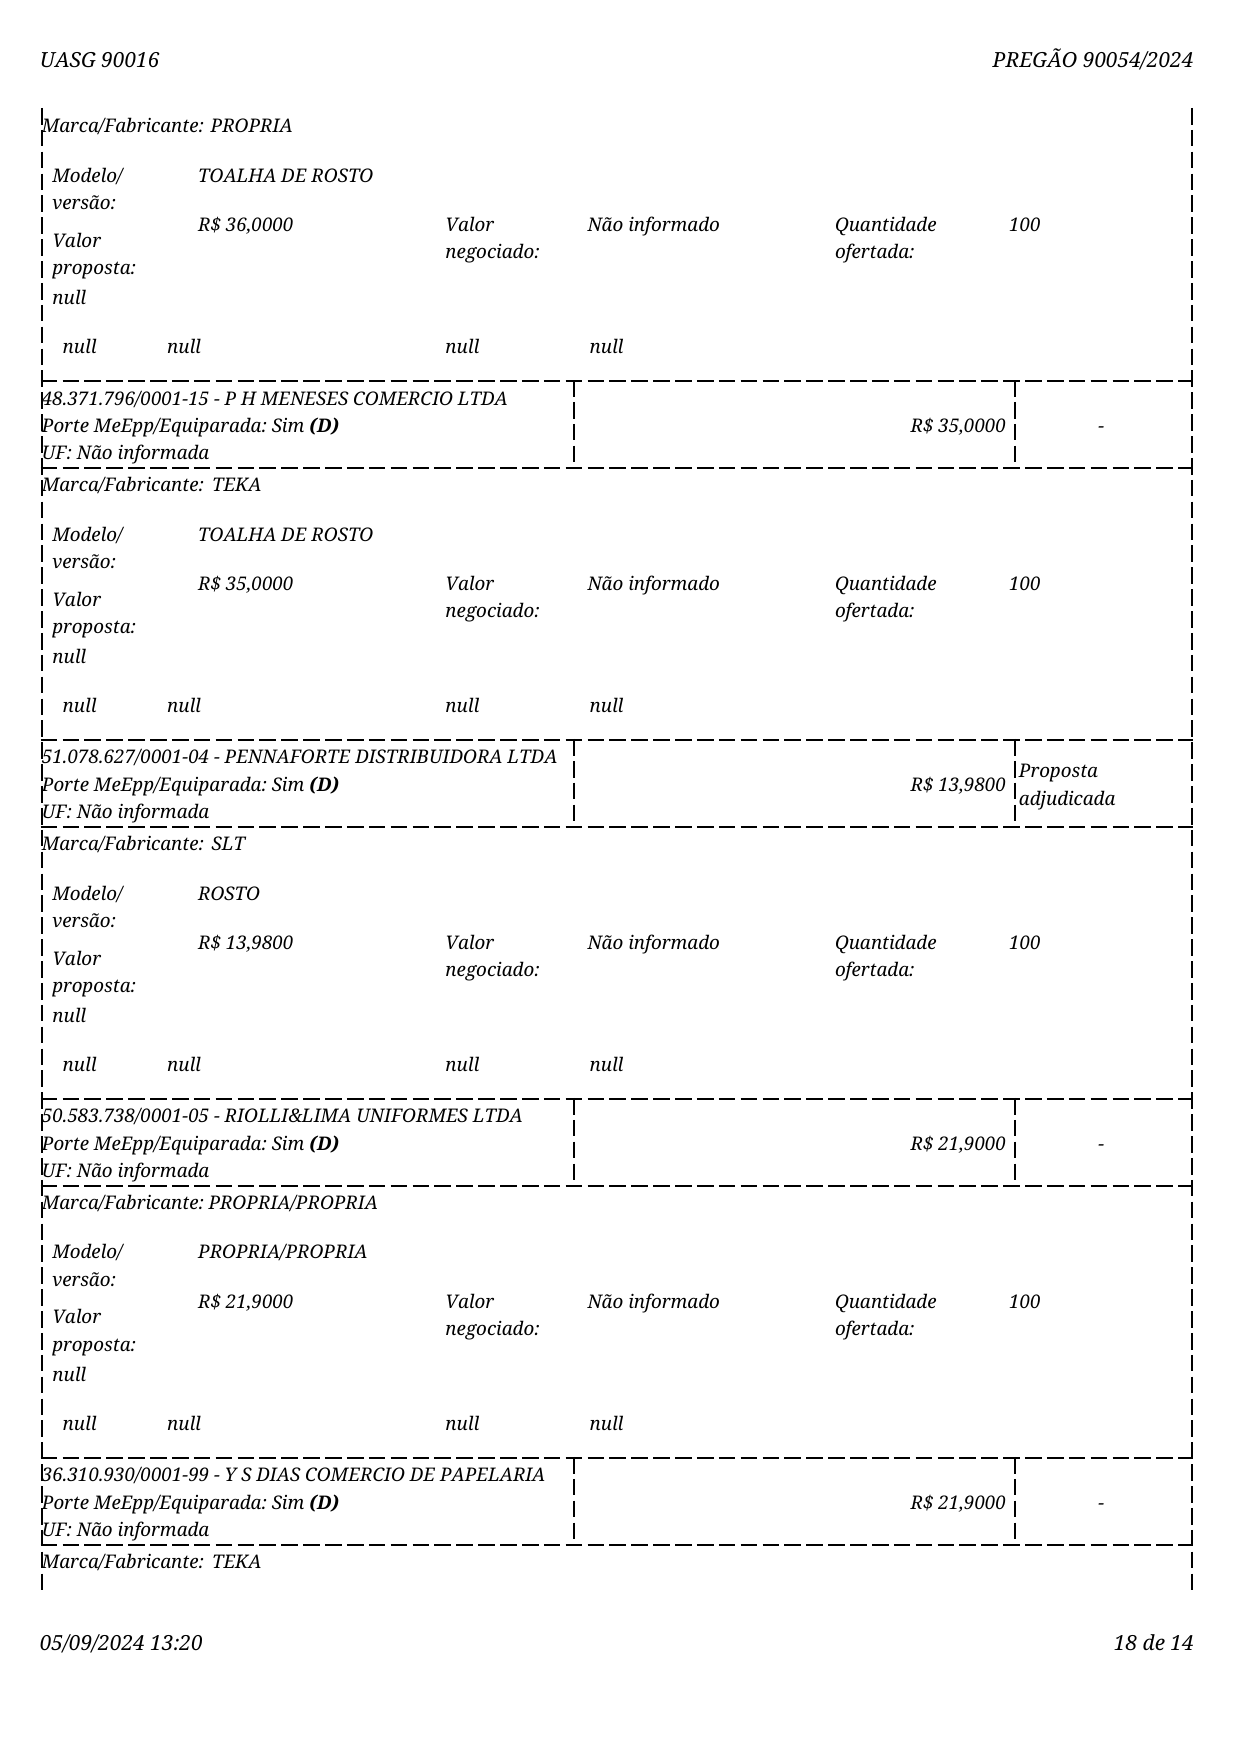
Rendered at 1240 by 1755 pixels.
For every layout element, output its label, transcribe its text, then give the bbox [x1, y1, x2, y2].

table_cell null [579, 331, 835, 380]
table_cell null [156, 1408, 445, 1457]
table_cell [835, 1185, 998, 1236]
table_cell null [42, 331, 156, 380]
table_cell [999, 1544, 1192, 1595]
table_cell [579, 159, 835, 208]
table_cell R$ 36,0000 [186, 209, 445, 281]
table_cell [835, 1408, 998, 1457]
table_cell [579, 999, 835, 1049]
table_cell Proposta adjudicada [1015, 739, 1192, 826]
table_cell [999, 1358, 1192, 1408]
table_cell [579, 281, 835, 331]
table_cell [835, 331, 998, 380]
table_cell null [445, 1049, 579, 1098]
table_cell [445, 108, 579, 159]
table_cell Modelo/versão: Valor proposta: [42, 877, 186, 999]
table_cell - [1015, 380, 1192, 467]
table_cell null [42, 1408, 156, 1457]
table_cell [999, 159, 1192, 208]
table_cell null [42, 281, 445, 331]
table_cell [445, 1185, 579, 1236]
table_cell [999, 690, 1192, 739]
table_cell [445, 640, 579, 690]
table_cell [445, 1236, 579, 1285]
table_cell [835, 877, 998, 926]
table_cell R$ 35,0000 [574, 380, 1015, 467]
table_cell Quantidade ofertada: [835, 209, 998, 281]
table_cell [999, 640, 1192, 690]
table_cell [999, 518, 1192, 567]
table_cell Valor negociado: [445, 568, 579, 640]
table_cell [835, 1358, 998, 1408]
table_cell [999, 1049, 1192, 1098]
table_cell [999, 281, 1192, 331]
table_cell Quantidade ofertada: [835, 568, 998, 640]
table_cell [579, 108, 835, 159]
table_cell Valor negociado: [445, 209, 579, 281]
table_cell null [445, 1408, 579, 1457]
table_cell null [42, 999, 445, 1049]
table_cell [835, 999, 998, 1049]
table_cell Quantidade ofertada: [835, 1285, 998, 1358]
table_cell null [579, 690, 835, 739]
table_cell 100 [999, 209, 1192, 281]
table_cell - [1015, 1098, 1192, 1185]
table_cell Não informado [579, 1285, 835, 1358]
table_cell [835, 640, 998, 690]
table_cell Modelo/versão: Valor proposta: [42, 518, 186, 640]
table_cell null [156, 331, 445, 380]
table_cell [999, 1408, 1192, 1457]
table_cell [579, 826, 835, 877]
table_cell 50.583.738/0001-05 - RIOLLI&LIMA UNIFORMES LTDA Porte MeEpp/Equiparada: Sim (D) UF: Não informada [42, 1098, 574, 1185]
table_cell null [42, 690, 156, 739]
table_cell - [1015, 1457, 1192, 1544]
table_cell [835, 690, 998, 739]
table_cell 100 [999, 1285, 1192, 1358]
table_cell [835, 1049, 998, 1098]
table_cell Modelo/versão: Valor proposta: [42, 159, 186, 281]
table_cell [835, 108, 998, 159]
table_cell null [156, 690, 445, 739]
table_cell PROPRIA/PROPRIA [186, 1236, 445, 1285]
table_cell 100 [999, 926, 1192, 999]
table_cell null [579, 1408, 835, 1457]
table_cell [445, 826, 579, 877]
table_cell Não informado [579, 568, 835, 640]
table_cell TOALHA DE ROSTO [186, 159, 445, 208]
table_cell [835, 281, 998, 331]
table_cell R$ 21,9000 [574, 1457, 1015, 1544]
table_cell R$ 35,0000 [186, 568, 445, 640]
table_cell 36.310.930/0001-99 - Y S DIAS COMERCIO DE PAPELARIA Porte MeEpp/Equiparada: Sim (D) UF: Não informada [42, 1457, 574, 1544]
table_cell [999, 999, 1192, 1049]
table_cell [445, 999, 579, 1049]
table_cell [579, 467, 835, 518]
table_cell Não informado [579, 926, 835, 999]
table_cell [835, 467, 998, 518]
table_cell [999, 467, 1192, 518]
table_cell null [579, 1049, 835, 1098]
table_cell [579, 1544, 835, 1595]
table_cell Marca/Fabricante: SLT [42, 826, 445, 877]
table_cell null [42, 1358, 445, 1408]
table_cell [445, 1358, 579, 1408]
table_cell null [445, 690, 579, 739]
table_cell [999, 331, 1192, 380]
table_cell null [42, 640, 445, 690]
table_cell TOALHA DE ROSTO [186, 518, 445, 567]
table_cell null [156, 1049, 445, 1098]
table_cell [579, 1358, 835, 1408]
table_cell Modelo/versão: Valor proposta: [42, 1236, 186, 1358]
table_cell [835, 1236, 998, 1285]
table_cell [835, 826, 998, 877]
table_cell [579, 1185, 835, 1236]
table_cell [835, 518, 998, 567]
table_cell Valor negociado: [445, 926, 579, 999]
table_cell R$ 21,9000 [186, 1285, 445, 1358]
table_cell [445, 467, 579, 518]
table_cell [445, 518, 579, 567]
table_cell [579, 640, 835, 690]
table_cell [579, 877, 835, 926]
table_cell 51.078.627/0001-04 - PENNAFORTE DISTRIBUIDORA LTDA Porte MeEpp/Equiparada: Sim (D) UF: Não informada [42, 739, 574, 826]
table_cell 48.371.796/0001-15 - P H MENESES COMERCIO LTDA Porte MeEpp/Equiparada: Sim (D) UF: Não informada [42, 380, 574, 467]
table_cell Não informado [579, 209, 835, 281]
table_cell [445, 1544, 579, 1595]
table_cell Valor negociado: [445, 1285, 579, 1358]
table_cell null [42, 1049, 156, 1098]
table_cell 100 [999, 568, 1192, 640]
table_cell R$ 13,9800 [186, 926, 445, 999]
table_cell [835, 1544, 998, 1595]
table_cell Marca/Fabricante: TEKA [42, 1544, 445, 1595]
table_cell [445, 159, 579, 208]
table_cell [999, 1185, 1192, 1236]
table_cell [999, 1236, 1192, 1285]
table_cell [999, 826, 1192, 877]
table_cell [999, 108, 1192, 159]
table_cell ROSTO [186, 877, 445, 926]
table_cell Marca/Fabricante: TEKA [42, 467, 445, 518]
table_cell R$ 13,9800 [574, 739, 1015, 826]
table_cell null [445, 331, 579, 380]
table_cell [579, 1236, 835, 1285]
table_cell [835, 159, 998, 208]
table_cell Marca/Fabricante: PROPRIA [42, 108, 445, 159]
table_cell [999, 877, 1192, 926]
table_cell [579, 518, 835, 567]
table_cell [445, 281, 579, 331]
table_cell [445, 877, 579, 926]
table_cell R$ 21,9000 [574, 1098, 1015, 1185]
table_cell Marca/Fabricante: PROPRIA/PROPRIA [42, 1185, 445, 1236]
table_cell Quantidade ofertada: [835, 926, 998, 999]
